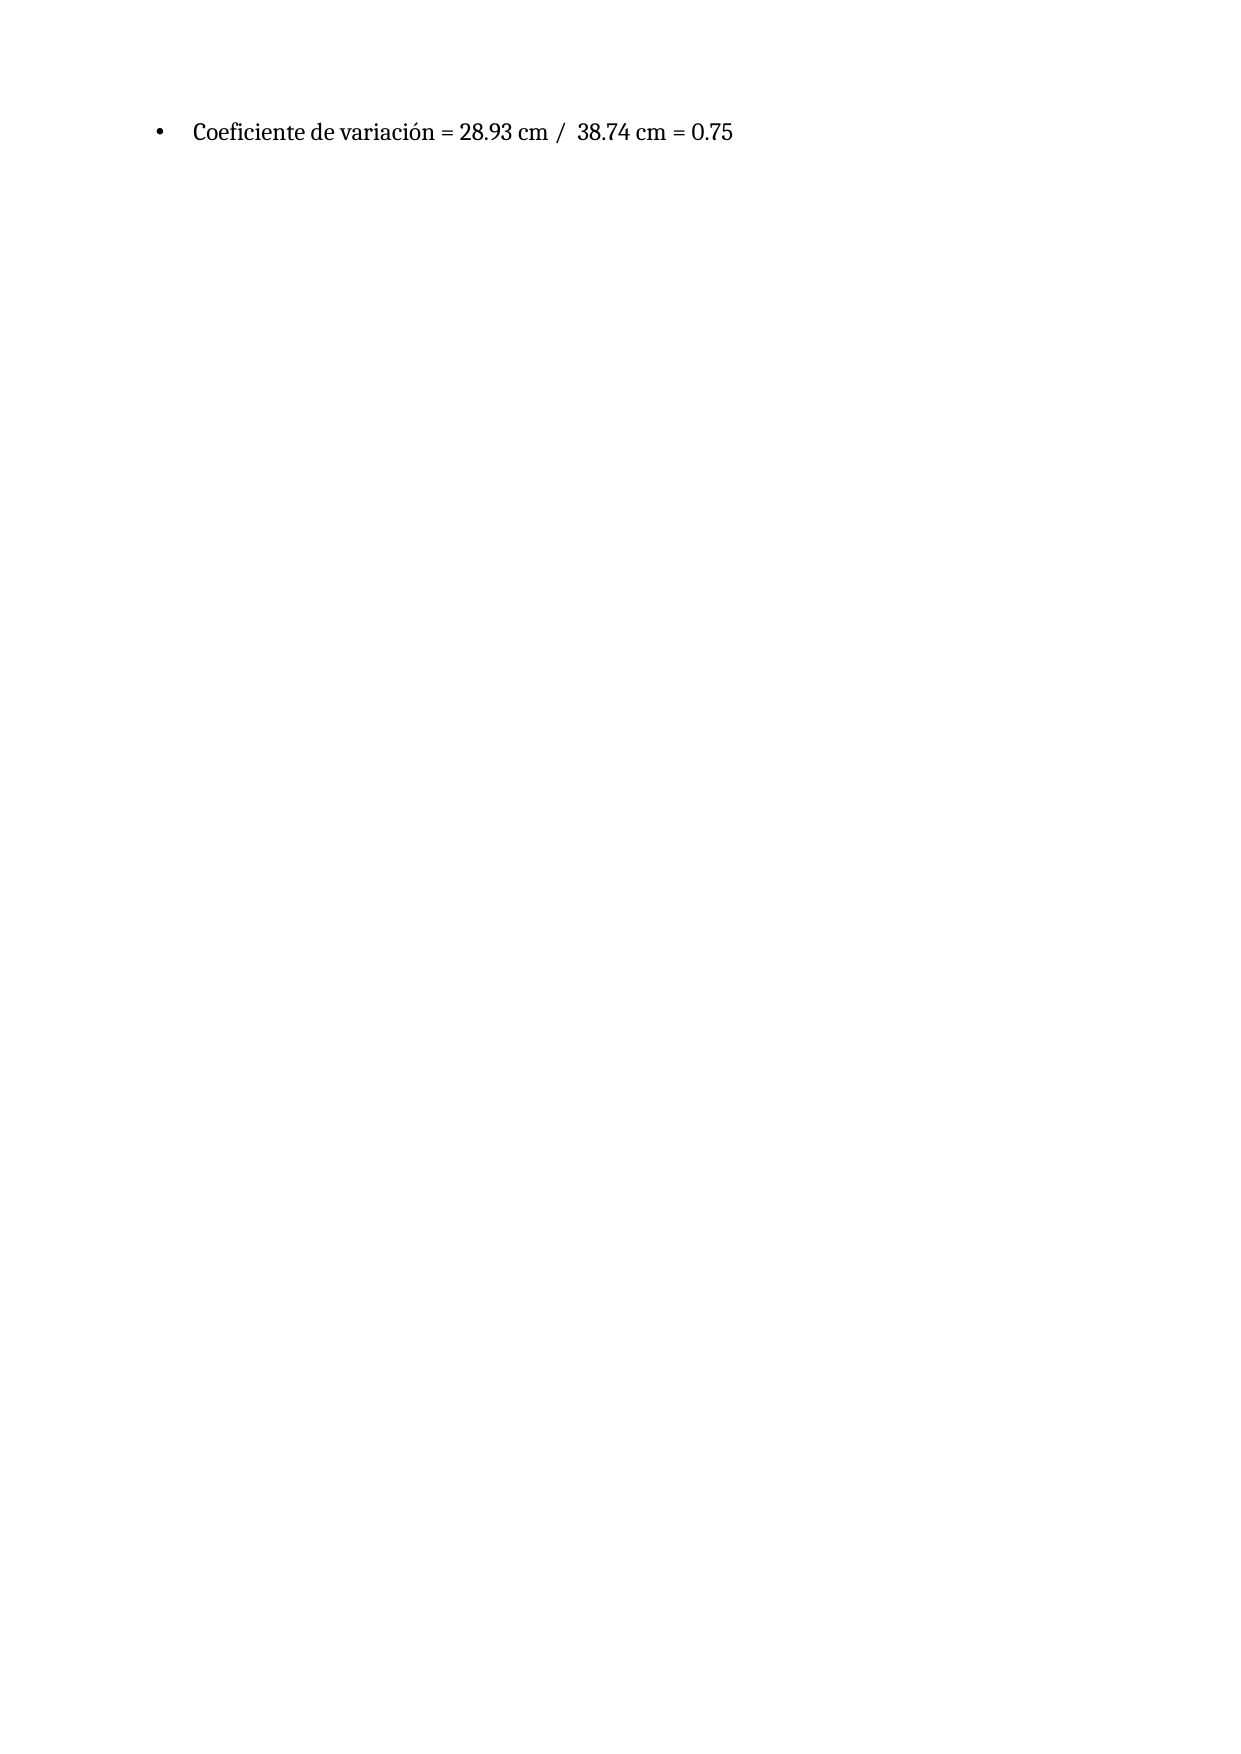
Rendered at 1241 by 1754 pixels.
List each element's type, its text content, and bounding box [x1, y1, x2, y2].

list Coeficiente de variación = 28.93 cm / 38.74 cm = 0.75 [156, 118, 1122, 147]
